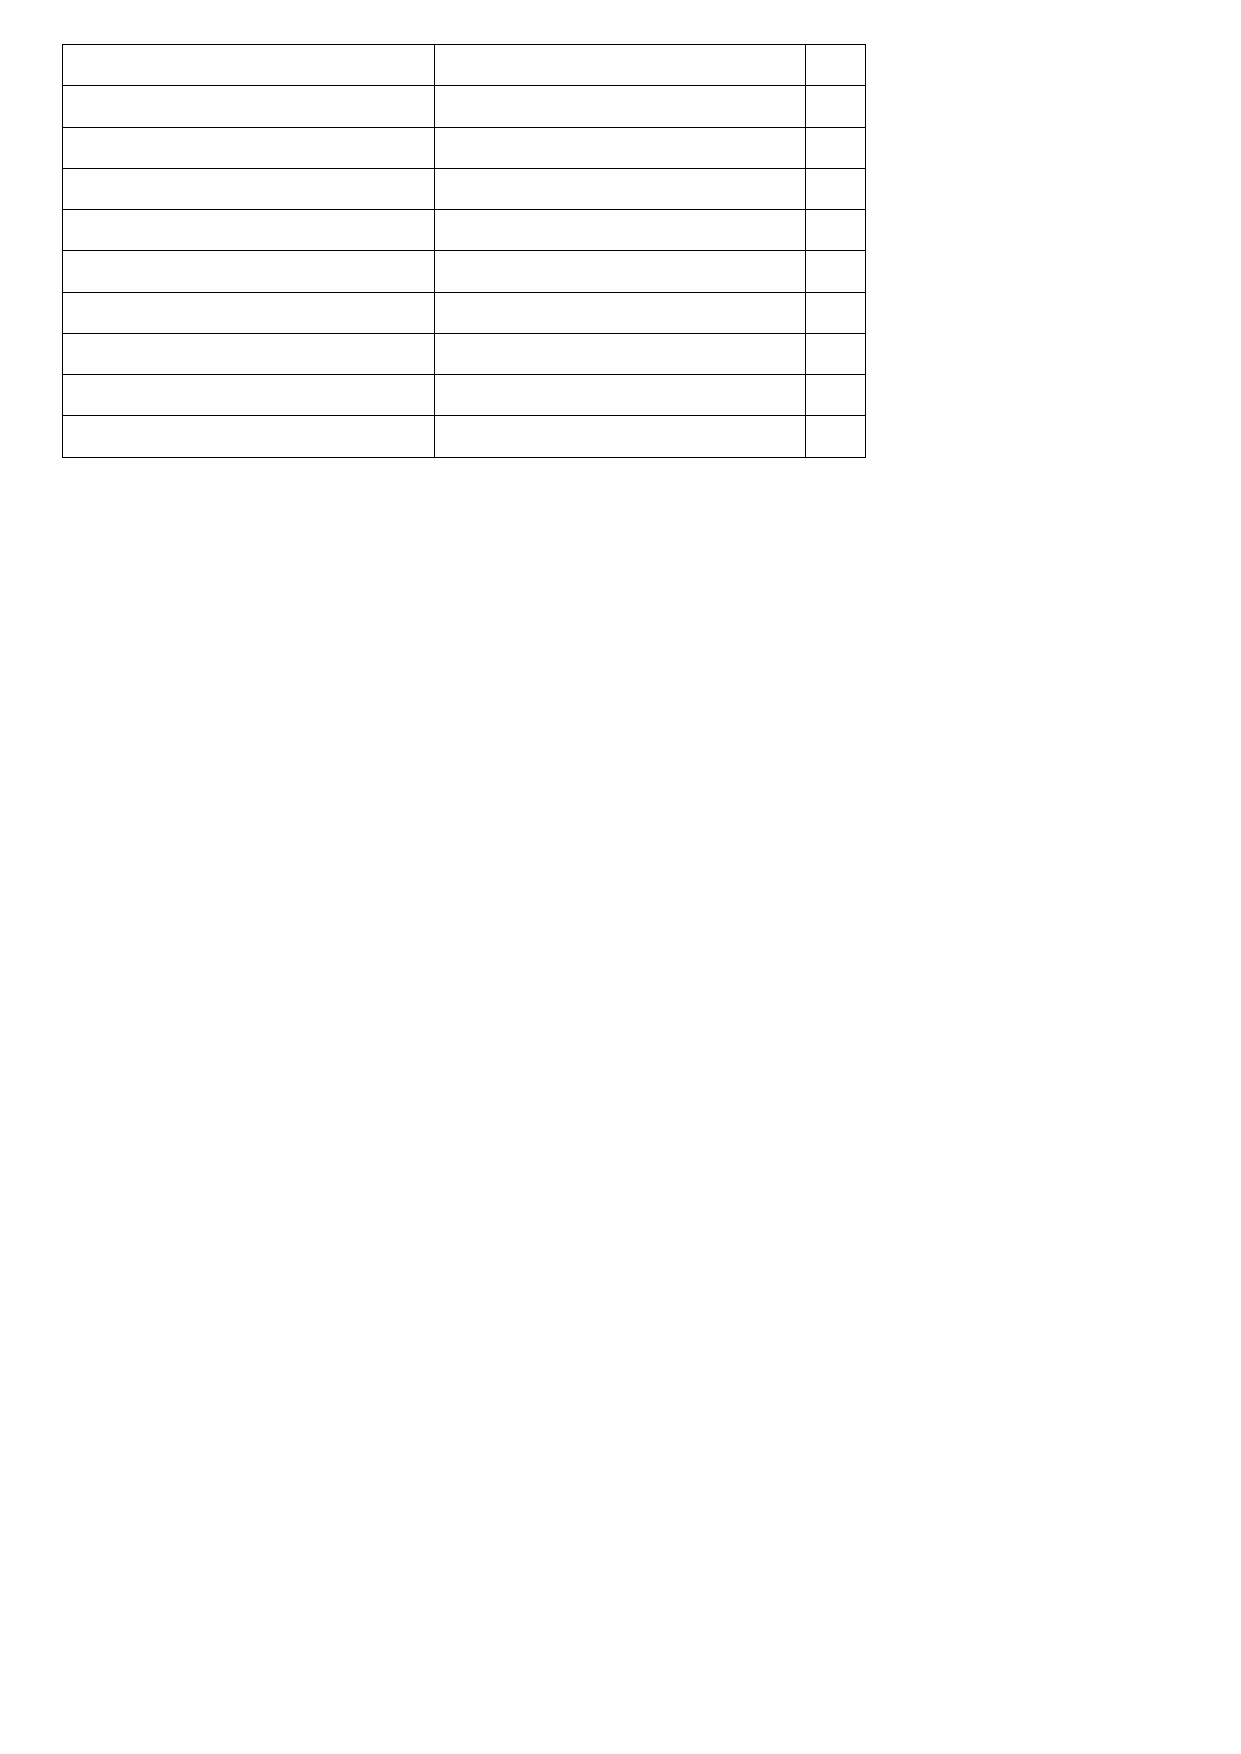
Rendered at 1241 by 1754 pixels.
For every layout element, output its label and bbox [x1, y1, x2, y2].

table_cell [435, 128, 805, 168]
table_cell [63, 293, 434, 333]
table_cell [63, 45, 434, 85]
table_cell [435, 251, 805, 292]
table_cell [63, 86, 434, 127]
table_cell [806, 334, 865, 374]
table_cell [435, 375, 805, 415]
table_cell [435, 334, 805, 374]
table_cell [806, 169, 865, 209]
table_cell [806, 128, 865, 168]
table_cell [435, 169, 805, 209]
table_cell [63, 169, 434, 209]
table_cell [435, 416, 805, 457]
table_cell [806, 210, 865, 250]
table_cell [63, 334, 434, 374]
table_cell [806, 416, 865, 457]
table_cell [63, 416, 434, 457]
table_cell [435, 86, 805, 127]
table_cell [63, 210, 434, 250]
table_cell [435, 45, 805, 85]
table_cell [806, 251, 865, 292]
table_cell [63, 375, 434, 415]
table_cell [806, 375, 865, 415]
table_cell [63, 128, 434, 168]
table_cell [806, 86, 865, 127]
table_cell [435, 293, 805, 333]
table_cell [806, 293, 865, 333]
table_cell [806, 45, 865, 85]
table_cell [63, 251, 434, 292]
table_cell [435, 210, 805, 250]
